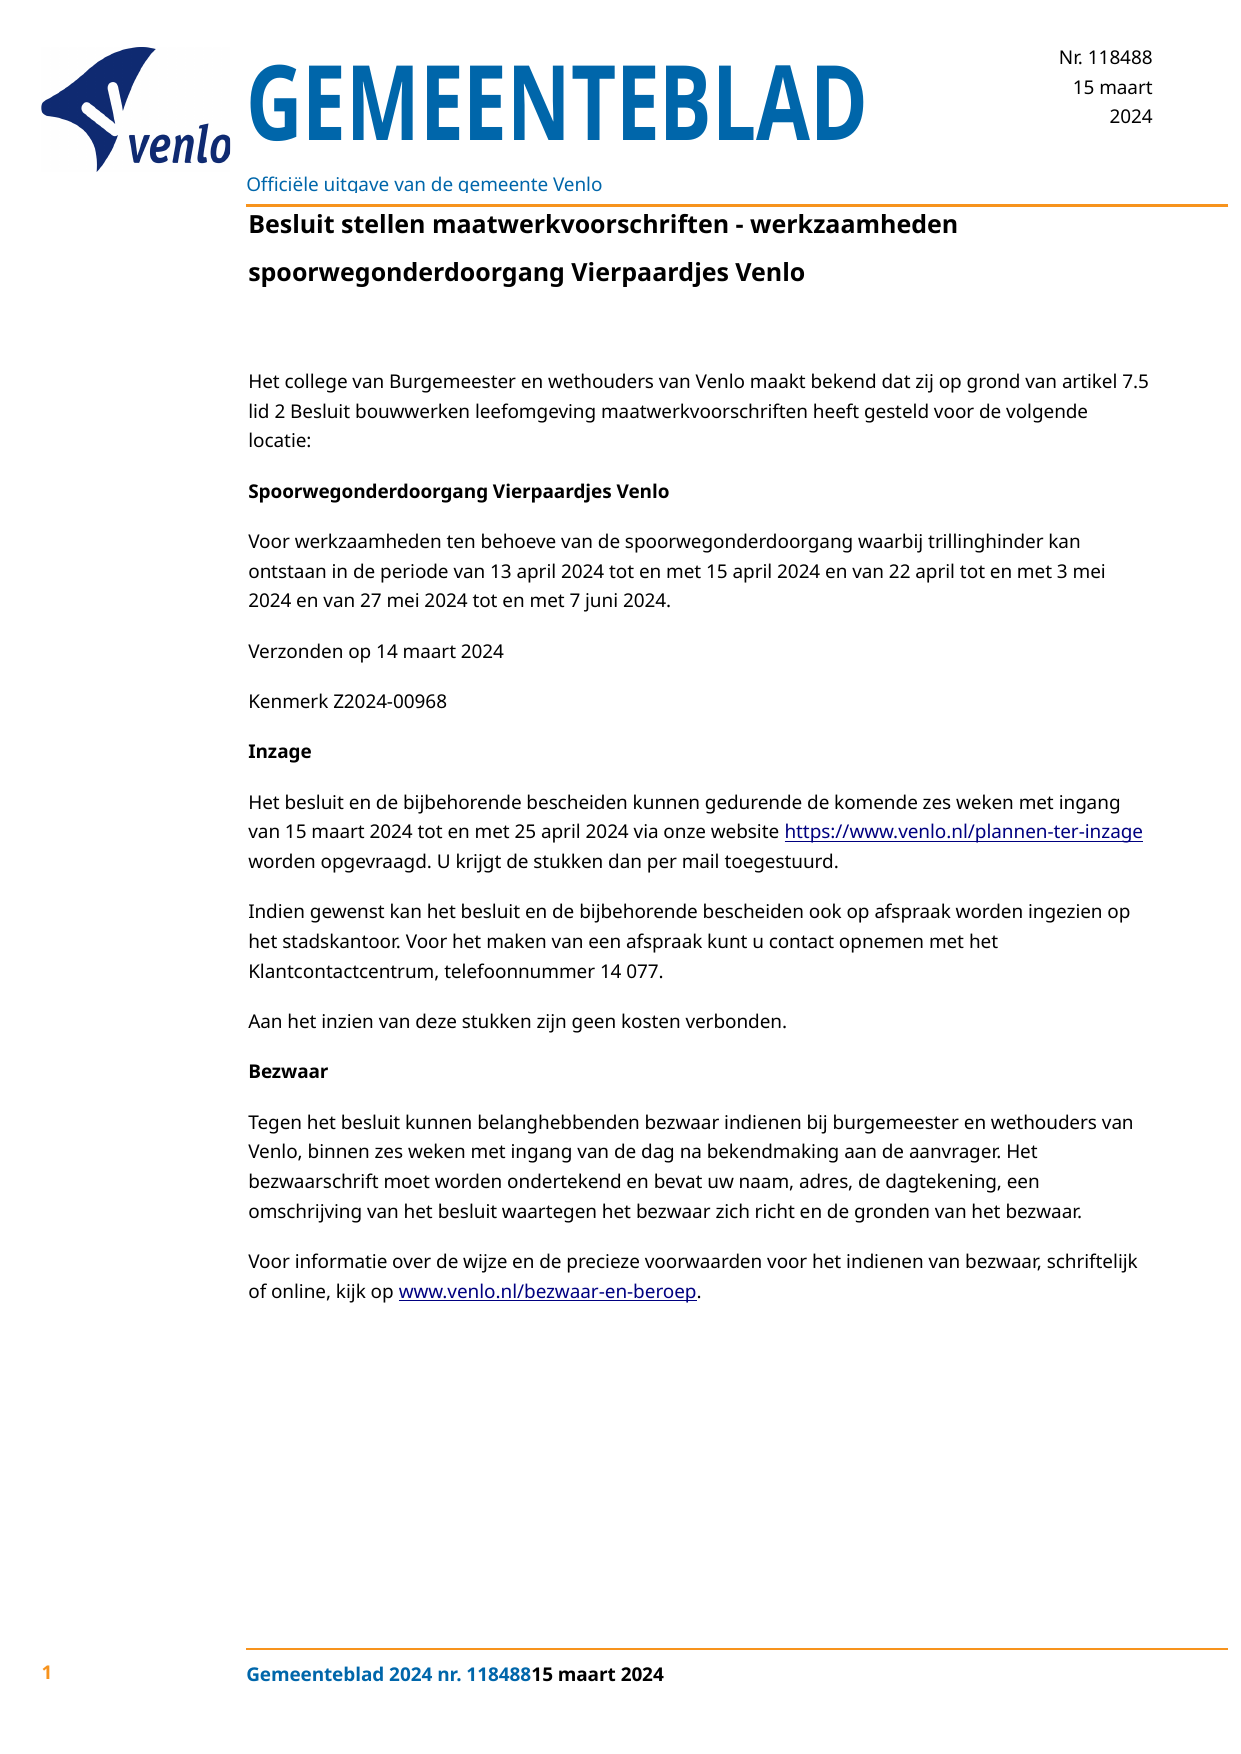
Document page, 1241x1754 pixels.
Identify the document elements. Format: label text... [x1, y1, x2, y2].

text Verzonden op 14 maart 2024 [248, 638, 1152, 664]
text Aan het inzien van deze stukken zijn geen kosten verbonden. [248, 1008, 1152, 1034]
picture [41, 47, 231, 172]
text Het college van Burgemeester en wethouders van Venlo maakt bekend dat zij op grond van artikel 7.5 lid 2 Besluit bouwwerken leefomgeving maatwerkvoorschriften heeft gesteld voor de volgende locatie: [248, 368, 1152, 453]
text Voor informatie over de wijze en de precieze voorwaarden voor het indienen van bezwaar, schriftelijk of online, kijk op www.venlo.nl/bezwaar-en-beroep. [248, 1248, 1152, 1304]
text Het besluit en de bijbehorende bescheiden kunnen gedurende de komende zes weken met ingang van 15 maart 2024 tot en met 25 april 2024 via onze website https://www.venlo.nl/plannen-ter-inzage worden opgevraagd. U krijgt de stukken dan per mail toegestuurd. [248, 789, 1152, 874]
text Spoorwegonderdoorgang Vierpaardjes Venlo [248, 478, 1152, 504]
text Tegen het besluit kunnen belanghebbenden bezwaar indienen bij burgemeester en wethouders van Venlo, binnen zes weken met ingang van de dag na bekendmaking aan de aanvrager. Het bezwaarschrift moet worden ondertekend en bevat uw naam, adres, de dagtekening, een omschrijving van het besluit waartegen het bezwaar zich richt en de gronden van het bezwaar. [248, 1109, 1152, 1224]
text Besluit stellen maatwerkvoorschriften - werkzaamheden spoorwegonderdoorgang Vierpaardjes Venlo [248, 207, 1152, 288]
text Voor werkzaamheden ten behoeve van de spoorwegonderdoorgang waarbij trillinghinder kan ontstaan in de periode van 13 april 2024 tot en met 15 april 2024 en van 22 april tot en met 3 mei 2024 en van 27 mei 2024 tot en met 7 juni 2024. [248, 528, 1152, 613]
text Kenmerk Z2024-00968 [248, 688, 1152, 714]
text Bezwaar [248, 1059, 1152, 1084]
text Indien gewenst kan het besluit en de bijbehorende bescheiden ook op afspraak worden ingezien op het stadskantoor. Voor het maken van een afspraak kunt u contact opnemen met het Klantcontactcentrum, telefoonnummer 14 077. [248, 899, 1152, 984]
text Inzage [248, 739, 1152, 764]
